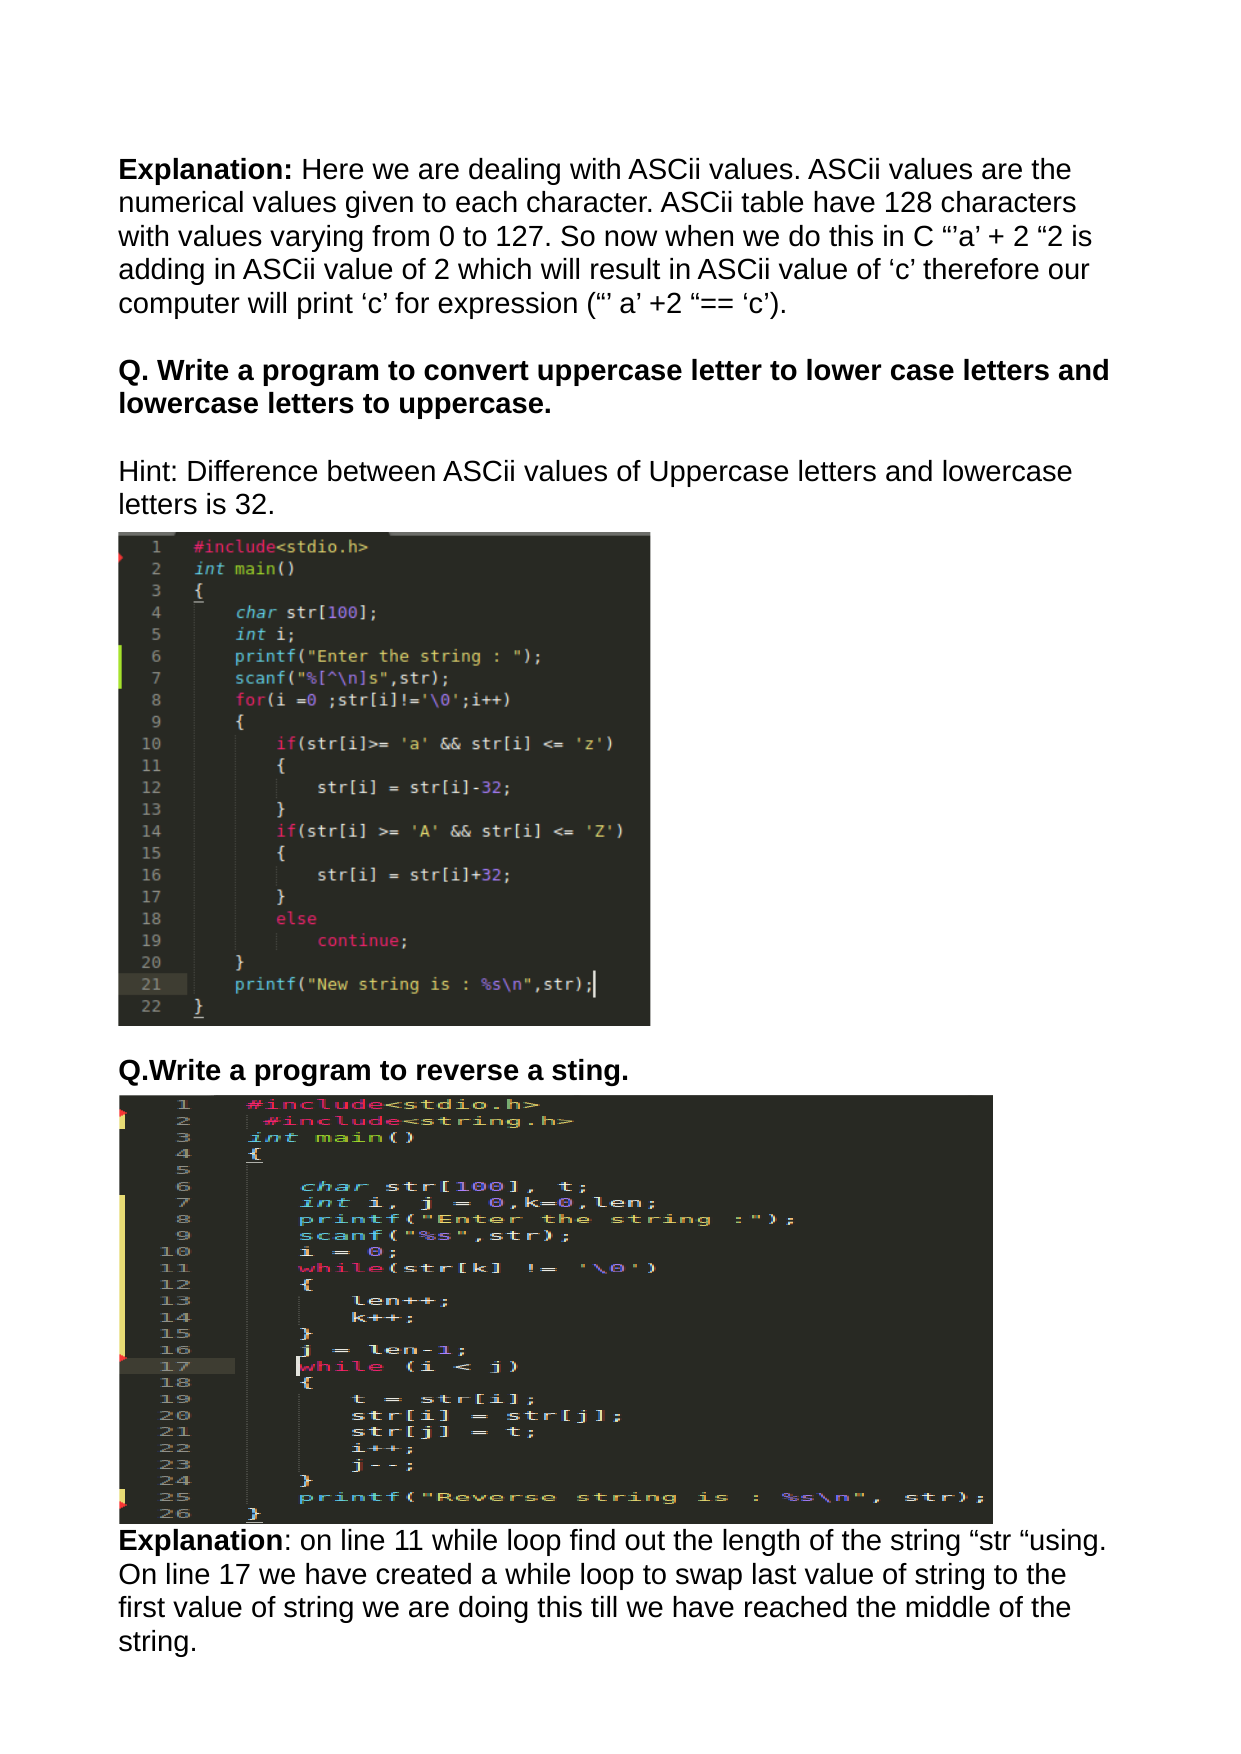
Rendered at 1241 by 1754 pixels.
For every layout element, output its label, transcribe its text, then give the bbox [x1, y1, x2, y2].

text Explanation: Here we are dealing with ASCii values. ASCii values are the numerical values given to each character. ASCii table have 128 characters with values varying from 0 to 127. So now when we do this in C “’a’ + 2 “2 is adding in ASCii value of 2 which will result in ASCii value of ‘c’ therefore our computer will print ‘c’ for expression (“’ a’ +2 “== ‘c’). [118, 152, 1122, 319]
text Explanation: on line 11 while loop find out the length of the string “str “using. On line 17 we have created a while loop to swap last value of string to the first value of string we are doing this till we have reached the middle of the string. [118, 1417, 1122, 1657]
text Hint: Difference between ASCii values of Uppercase letters and lowercase letters is 32. [118, 453, 1122, 521]
text Q.Write a program to reverse a sting. [118, 1052, 1122, 1086]
text Q. Write a program to convert uppercase letter to lower case letters and lowercase letters to uppercase. [118, 353, 1122, 420]
